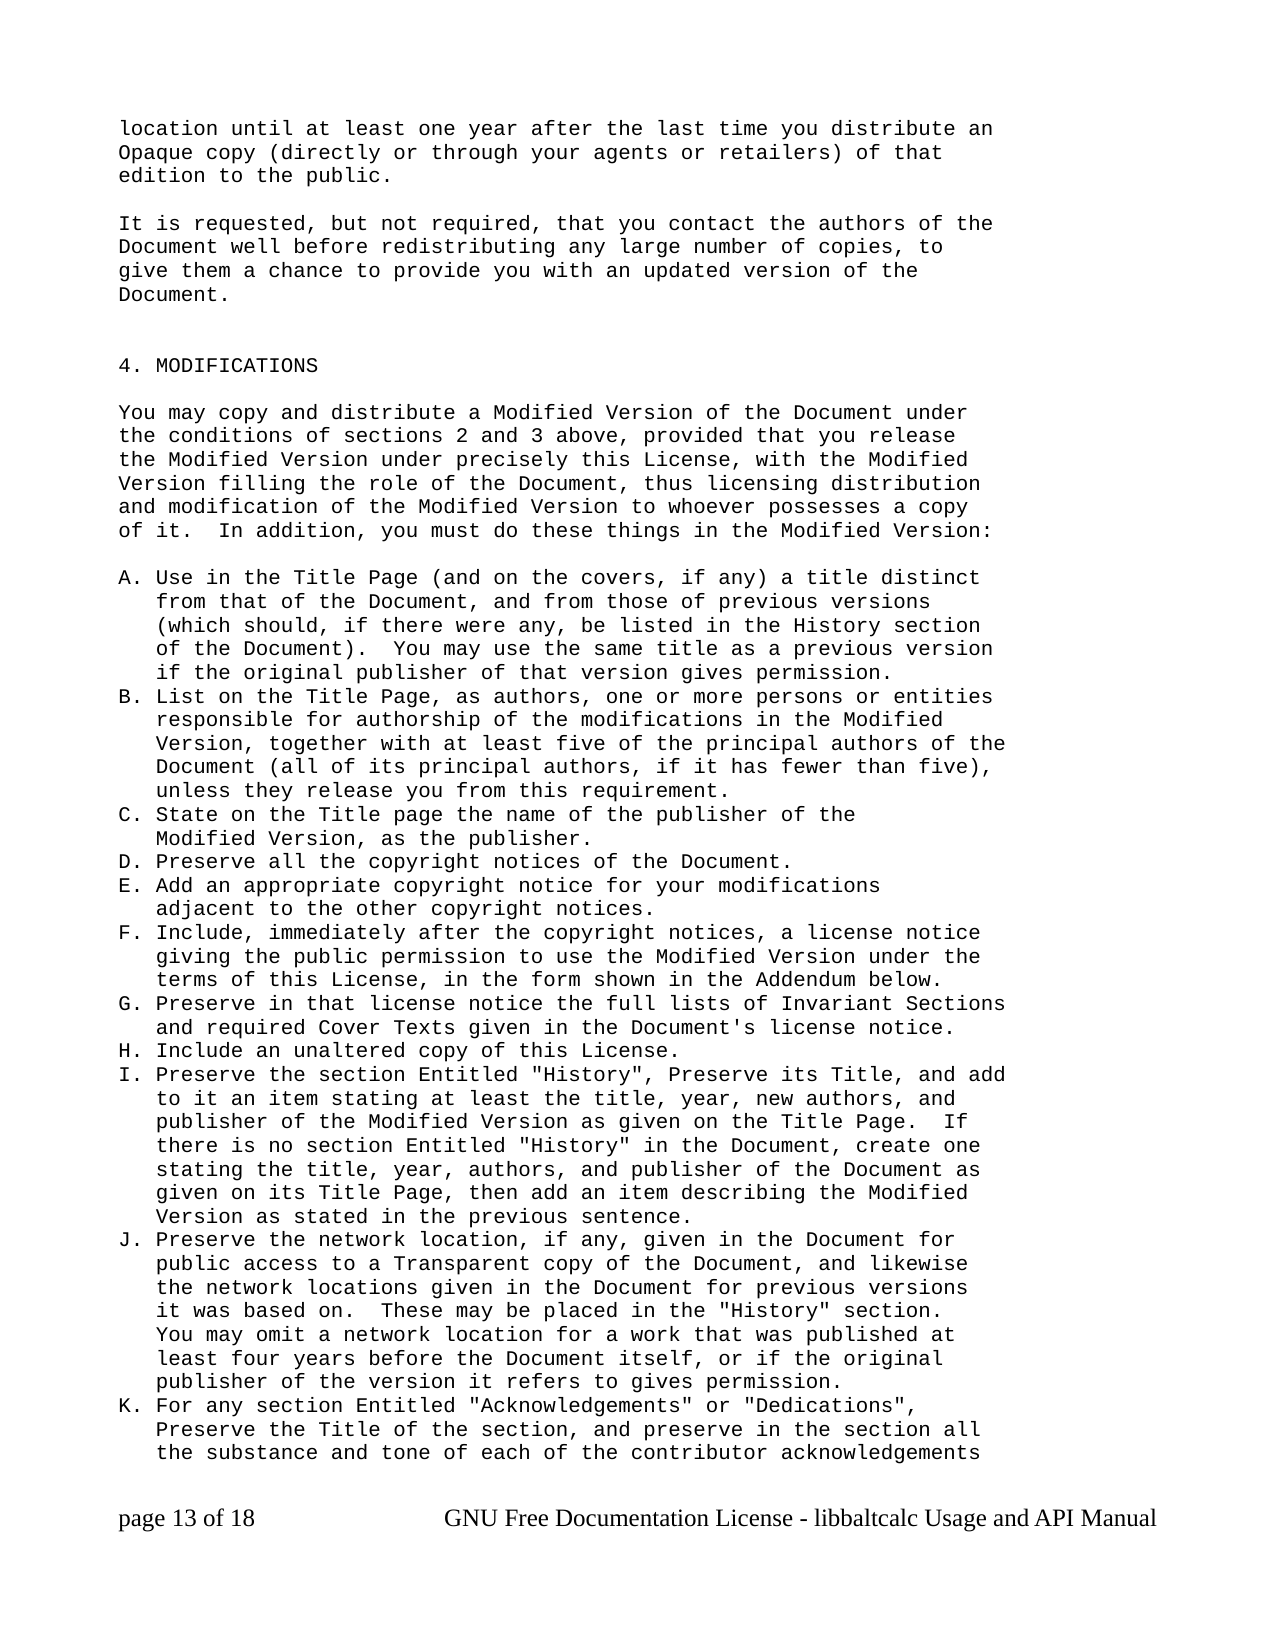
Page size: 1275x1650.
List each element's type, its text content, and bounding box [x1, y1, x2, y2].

text It is requested, but not required, that you contact the authors of the [118, 213, 1157, 236]
text terms of this License, in the form shown in the Addendum below. [118, 969, 1157, 993]
text D. Preserve all the copyright notices of the Document. [118, 851, 1157, 875]
text I. Preserve the section Entitled "History", Preserve its Title, and add [118, 1064, 1157, 1088]
text of it. In addition, you must do these things in the Modified Version: [118, 520, 1157, 544]
text You may copy and distribute a Modified Version of the Document under [118, 402, 1157, 426]
text K. For any section Entitled "Acknowledgements" or "Dedications", [118, 1395, 1157, 1419]
text Version as stated in the previous sentence. [118, 1206, 1157, 1229]
text Version filling the role of the Document, thus licensing distribution [118, 473, 1157, 496]
text public access to a Transparent copy of the Document, and likewise [118, 1253, 1157, 1277]
text the substance and tone of each of the contributor acknowledgements [118, 1442, 1157, 1466]
text 4. MODIFICATIONS [118, 354, 1157, 378]
text location until at least one year after the last time you distribute an [118, 118, 1157, 142]
text Modified Version, as the publisher. [118, 827, 1157, 851]
text there is no section Entitled "History" in the Document, create one [118, 1135, 1157, 1158]
text publisher of the version it refers to gives permission. [118, 1371, 1157, 1395]
text and required Cover Texts given in the Document's license notice. [118, 1017, 1157, 1040]
text if the original publisher of that version gives permission. [118, 662, 1157, 686]
text to it an item stating at least the title, year, new authors, and [118, 1088, 1157, 1111]
text Document. [118, 284, 1157, 307]
text Preserve the Title of the section, and preserve in the section all [118, 1419, 1157, 1442]
text F. Include, immediately after the copyright notices, a license notice [118, 922, 1157, 946]
text H. Include an unaltered copy of this License. [118, 1040, 1157, 1064]
text the network locations given in the Document for previous versions [118, 1277, 1157, 1300]
text and modification of the Modified Version to whoever possesses a copy [118, 496, 1157, 520]
text Version, together with at least five of the principal authors of the [118, 733, 1157, 757]
text responsible for authorship of the modifications in the Modified [118, 709, 1157, 733]
text the conditions of sections 2 and 3 above, provided that you release [118, 426, 1157, 449]
text given on its Title Page, then add an item describing the Modified [118, 1182, 1157, 1206]
text stating the title, year, authors, and publisher of the Document as [118, 1158, 1157, 1182]
text J. Preserve the network location, if any, given in the Document for [118, 1229, 1157, 1253]
text unless they release you from this requirement. [118, 780, 1157, 804]
text the Modified Version under precisely this License, with the Modified [118, 449, 1157, 473]
text edition to the public. [118, 165, 1157, 189]
text least four years before the Document itself, or if the original [118, 1348, 1157, 1371]
text give them a chance to provide you with an updated version of the [118, 260, 1157, 284]
text from that of the Document, and from those of previous versions [118, 591, 1157, 615]
text adjacent to the other copyright notices. [118, 898, 1157, 922]
text A. Use in the Title Page (and on the covers, if any) a title distinct [118, 567, 1157, 591]
text of the Document). You may use the same title as a previous version [118, 638, 1157, 662]
text publisher of the Modified Version as given on the Title Page. If [118, 1111, 1157, 1135]
text You may omit a network location for a work that was published at [118, 1324, 1157, 1348]
text Document (all of its principal authors, if it has fewer than five), [118, 757, 1157, 780]
text it was based on. These may be placed in the "History" section. [118, 1300, 1157, 1324]
text Document well before redistributing any large number of copies, to [118, 236, 1157, 260]
text B. List on the Title Page, as authors, one or more persons or entities [118, 686, 1157, 709]
text E. Add an appropriate copyright notice for your modifications [118, 875, 1157, 898]
text Opaque copy (directly or through your agents or retailers) of that [118, 142, 1157, 165]
text (which should, if there were any, be listed in the History section [118, 615, 1157, 638]
text C. State on the Title page the name of the publisher of the [118, 804, 1157, 827]
text G. Preserve in that license notice the full lists of Invariant Sections [118, 993, 1157, 1017]
text giving the public permission to use the Modified Version under the [118, 946, 1157, 969]
